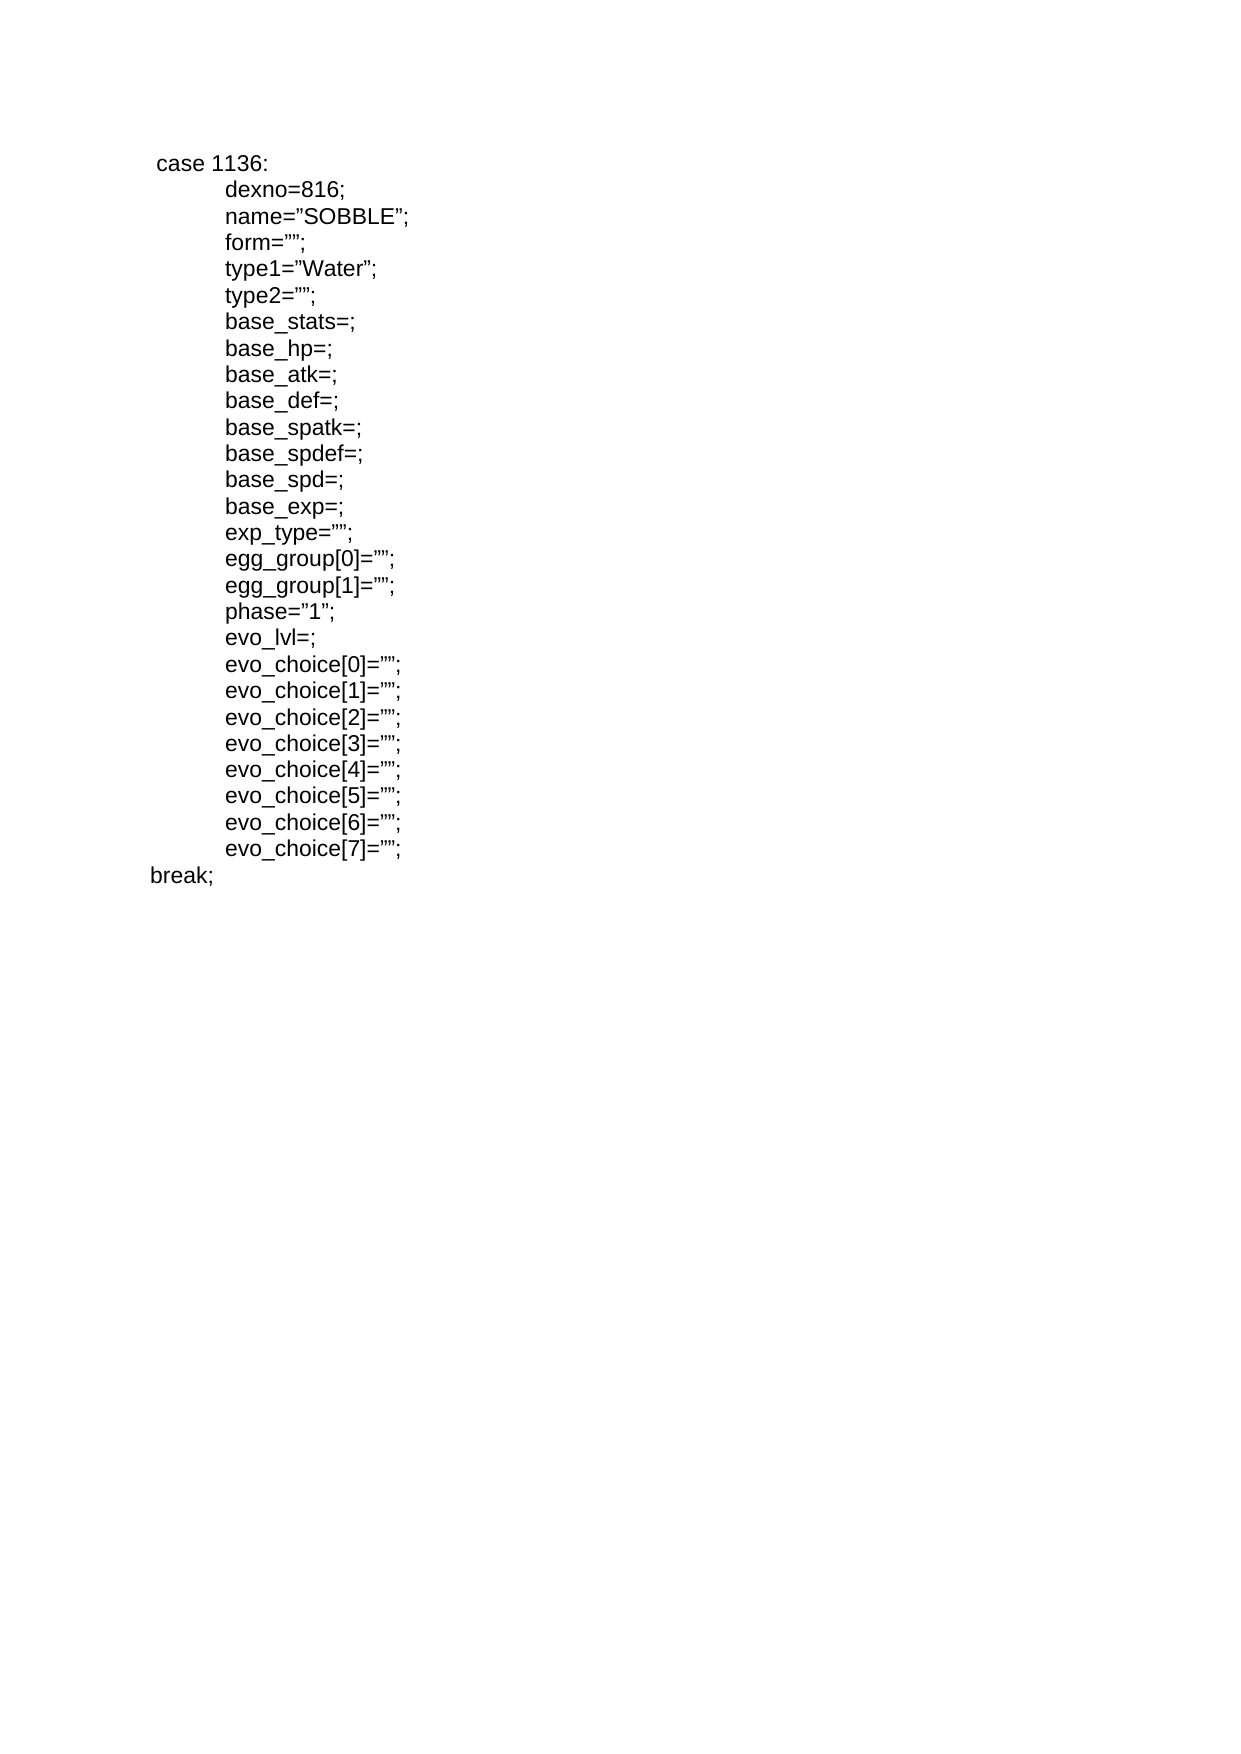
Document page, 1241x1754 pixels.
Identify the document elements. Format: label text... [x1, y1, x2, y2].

text base_def=; [150, 387, 1090, 413]
text base_exp=; [150, 493, 1090, 519]
text base_spdef=; [150, 440, 1090, 466]
text type2=””; [150, 282, 1090, 308]
text base_spd=; [150, 466, 1090, 493]
text dexno=816; [150, 176, 1090, 203]
text form=””; [150, 229, 1090, 255]
text break; [150, 862, 1090, 888]
text egg_group[0]=””; [150, 545, 1090, 572]
text base_spatk=; [150, 413, 1090, 440]
text evo_choice[4]=””; [150, 756, 1090, 782]
text evo_choice[0]=””; [150, 651, 1090, 677]
text evo_choice[2]=””; [150, 703, 1090, 730]
text type1=”Water”; [150, 255, 1090, 282]
text name=”SOBBLE”; [150, 203, 1090, 229]
text evo_choice[6]=””; [150, 809, 1090, 835]
text egg_group[1]=””; [150, 572, 1090, 598]
text phase=”1”; [150, 598, 1090, 624]
text base_hp=; [150, 334, 1090, 361]
text evo_choice[7]=””; [150, 835, 1090, 862]
text case 1136: [150, 150, 1090, 176]
text evo_choice[5]=””; [150, 782, 1090, 809]
text exp_type=””; [150, 519, 1090, 545]
text base_stats=; [150, 308, 1090, 334]
text evo_lvl=; [150, 624, 1090, 651]
text evo_choice[3]=””; [150, 730, 1090, 756]
text evo_choice[1]=””; [150, 677, 1090, 703]
text base_atk=; [150, 361, 1090, 387]
